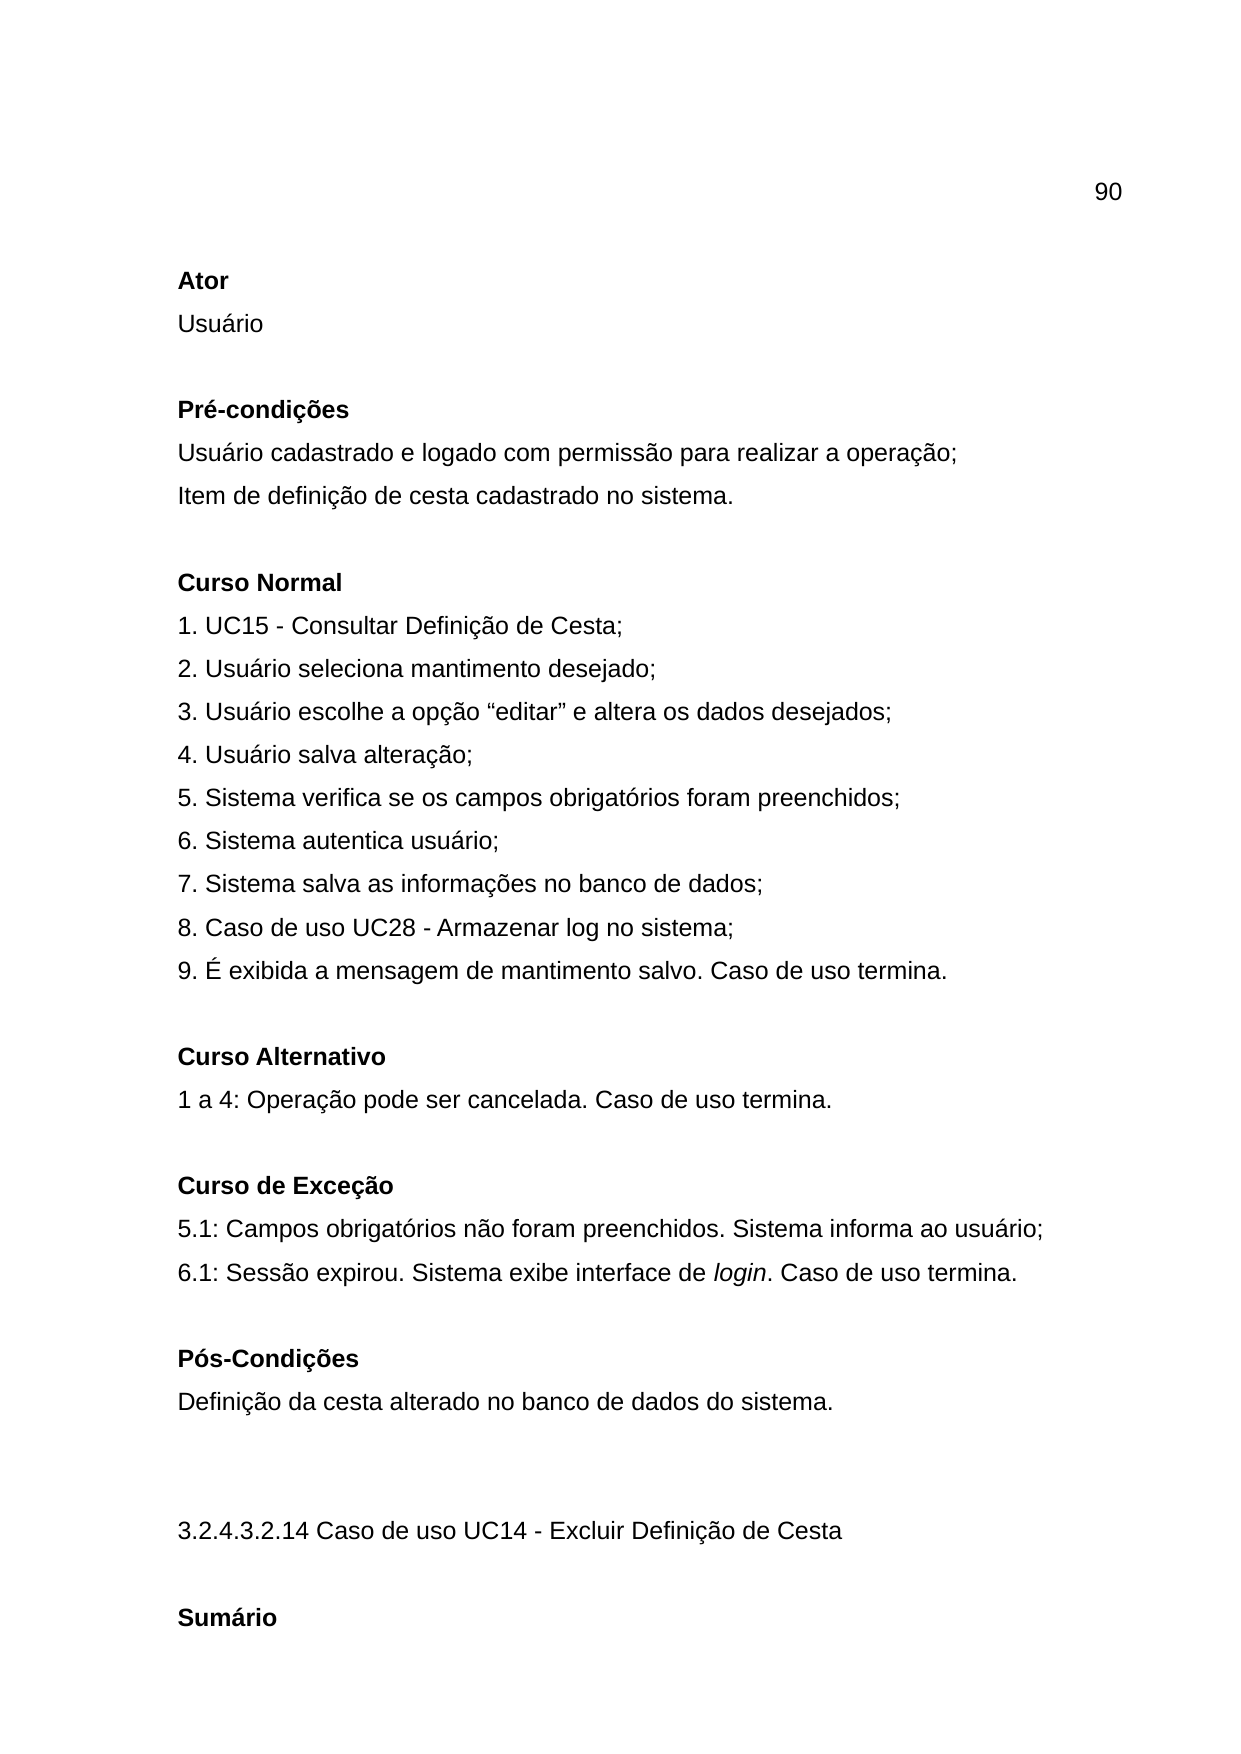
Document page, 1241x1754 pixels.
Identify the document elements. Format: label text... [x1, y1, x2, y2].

text Usuário cadastrado e logado com permissão para realizar a operação; [177, 438, 1122, 467]
text 3.2.4.3.2.14 Caso de uso UC14 - Excluir Definição de Cesta [177, 1516, 1122, 1545]
text 2. Usuário seleciona mantimento desejado; [177, 654, 1122, 683]
text 1 a 4: Operação pode ser cancelada. Caso de uso termina. [177, 1085, 1122, 1114]
text Curso de Exceção [177, 1171, 1122, 1200]
text Sumário [177, 1603, 1122, 1631]
text 6. Sistema autentica usuário; [177, 826, 1122, 855]
text Definição da cesta alterado no banco de dados do sistema. [177, 1387, 1122, 1416]
text Curso Normal [177, 568, 1122, 596]
text Usuário [177, 309, 1122, 338]
text Pós-Condições [177, 1344, 1122, 1373]
text 5.1: Campos obrigatórios não foram preenchidos. Sistema informa ao usuário; [177, 1214, 1122, 1243]
text 7. Sistema salva as informações no banco de dados; [177, 869, 1122, 898]
text 1. UC15 - Consultar Definição de Cesta; [177, 611, 1122, 639]
text Item de definição de cesta cadastrado no sistema. [177, 481, 1122, 510]
text 5. Sistema verifica se os campos obrigatórios foram preenchidos; [177, 783, 1122, 812]
text 8. Caso de uso UC28 - Armazenar log no sistema; [177, 913, 1122, 941]
text 9. É exibida a mensagem de mantimento salvo. Caso de uso termina. [177, 956, 1122, 984]
text 4. Usuário salva alteração; [177, 740, 1122, 769]
text Curso Alternativo [177, 1042, 1122, 1071]
text Pré-condições [177, 395, 1122, 424]
text 3. Usuário escolhe a opção “editar” e altera os dados desejados; [177, 697, 1122, 726]
text 6.1: Sessão expirou. Sistema exibe interface de login. Caso de uso termina. [177, 1258, 1122, 1286]
text Ator [177, 266, 1122, 294]
